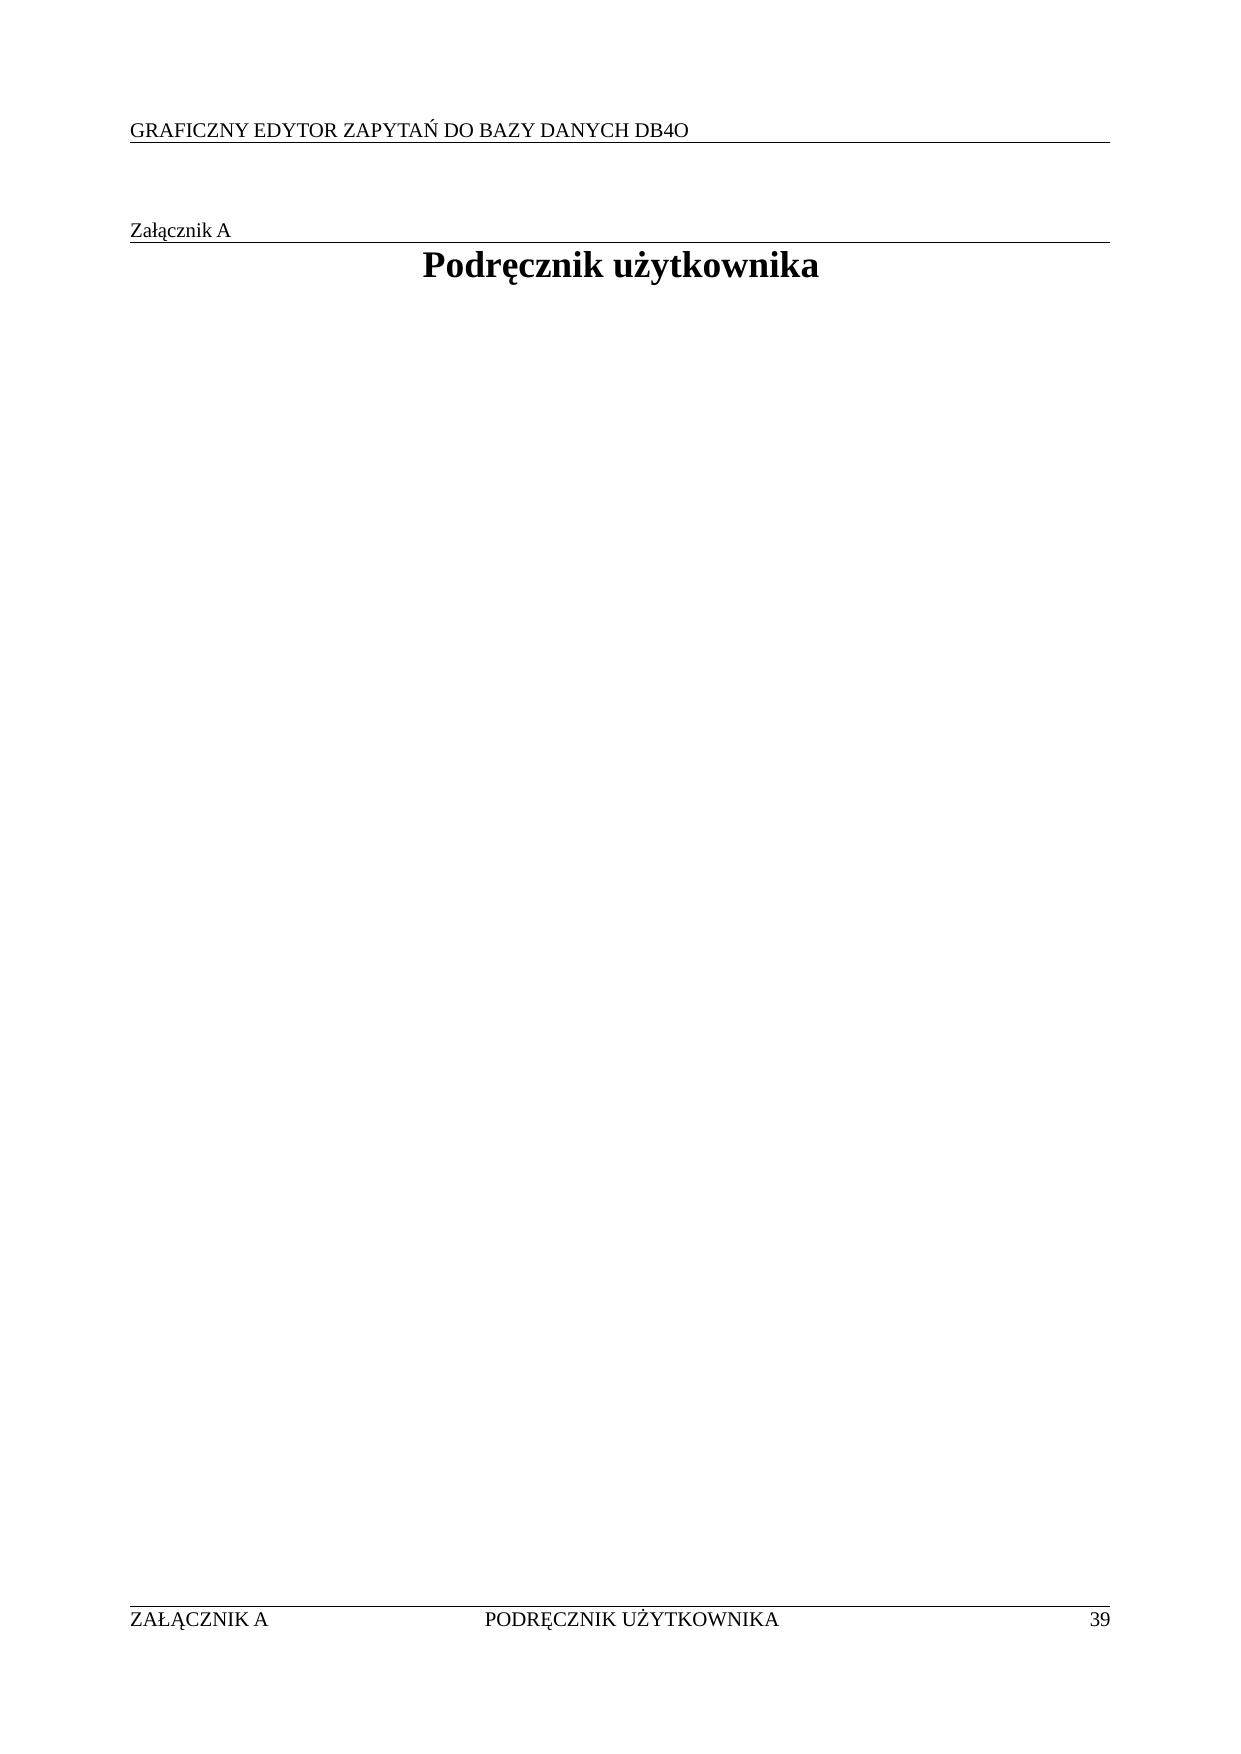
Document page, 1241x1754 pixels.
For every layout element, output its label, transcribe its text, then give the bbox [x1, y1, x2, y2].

subtitle Załącznik A [130, 218, 1110, 242]
text Podręcznik użytkownika [128, 242, 1110, 286]
